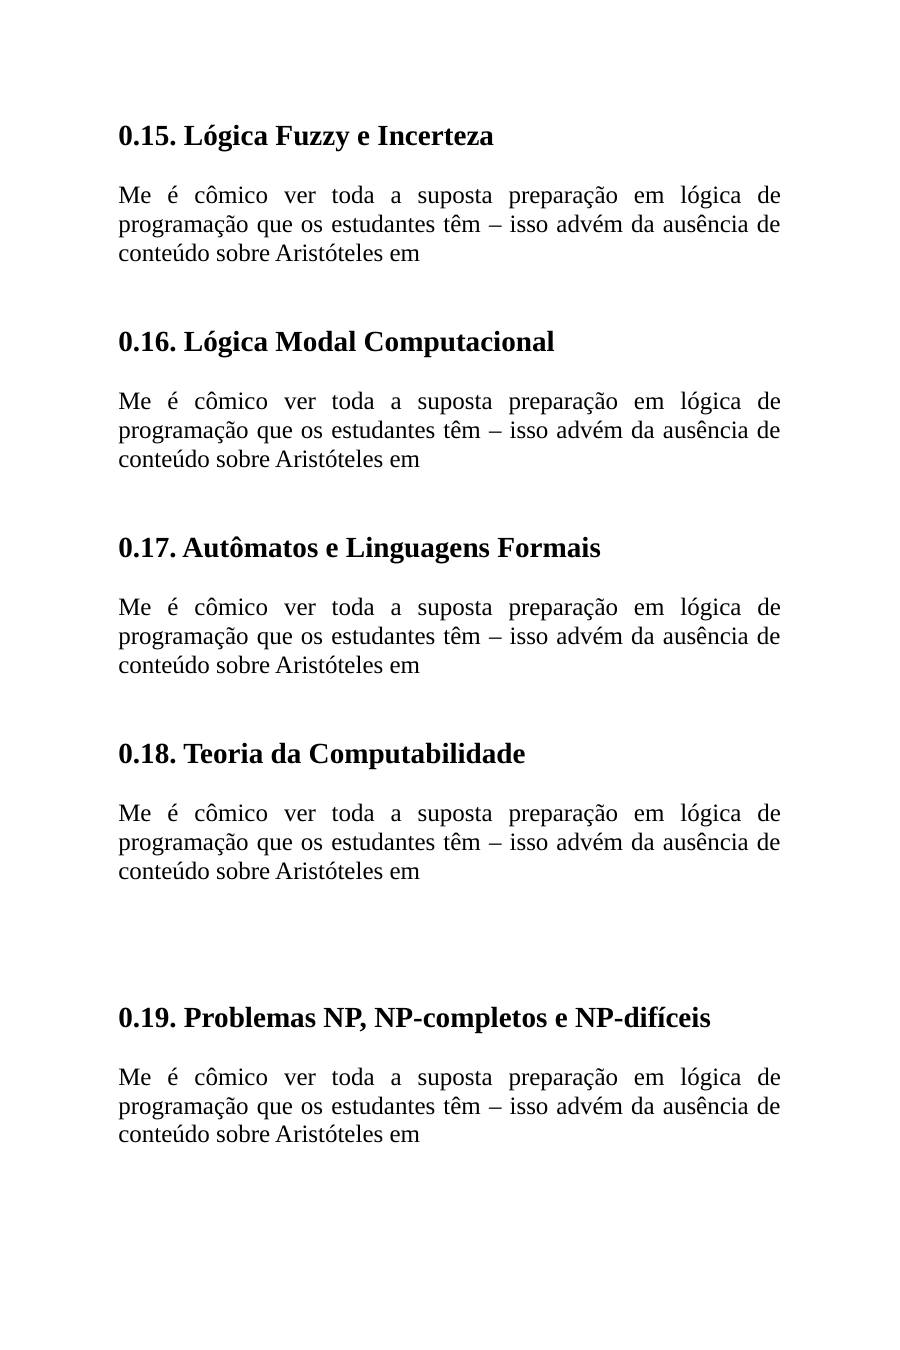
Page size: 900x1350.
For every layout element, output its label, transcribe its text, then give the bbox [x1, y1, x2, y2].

text Me é cômico ver toda a suposta preparação em lógica de programação que os estudantes têm – isso advém da ausência de conteúdo sobre Aristóteles em [118, 592, 782, 679]
text 0.17. Autômatos e Linguagens Formais [118, 530, 782, 564]
text 0.19. Problemas NP, NP-completos e NP-difíceis [118, 1000, 782, 1033]
text 0.16. Lógica Modal Computacional [118, 324, 782, 358]
text Me é cômico ver toda a suposta preparação em lógica de programação que os estudantes têm – isso advém da ausência de conteúdo sobre Aristóteles em [118, 1062, 782, 1148]
text 0.18. Teoria da Computabilidade [118, 736, 782, 770]
text Me é cômico ver toda a suposta preparação em lógica de programação que os estudantes têm – isso advém da ausência de conteúdo sobre Aristóteles em [118, 180, 782, 267]
text 0.15. Lógica Fuzzy e Incerteza [118, 118, 782, 152]
text Me é cômico ver toda a suposta preparação em lógica de programação que os estudantes têm – isso advém da ausência de conteúdo sobre Aristóteles em [118, 798, 782, 885]
text Me é cômico ver toda a suposta preparação em lógica de programação que os estudantes têm – isso advém da ausência de conteúdo sobre Aristóteles em [118, 386, 782, 473]
